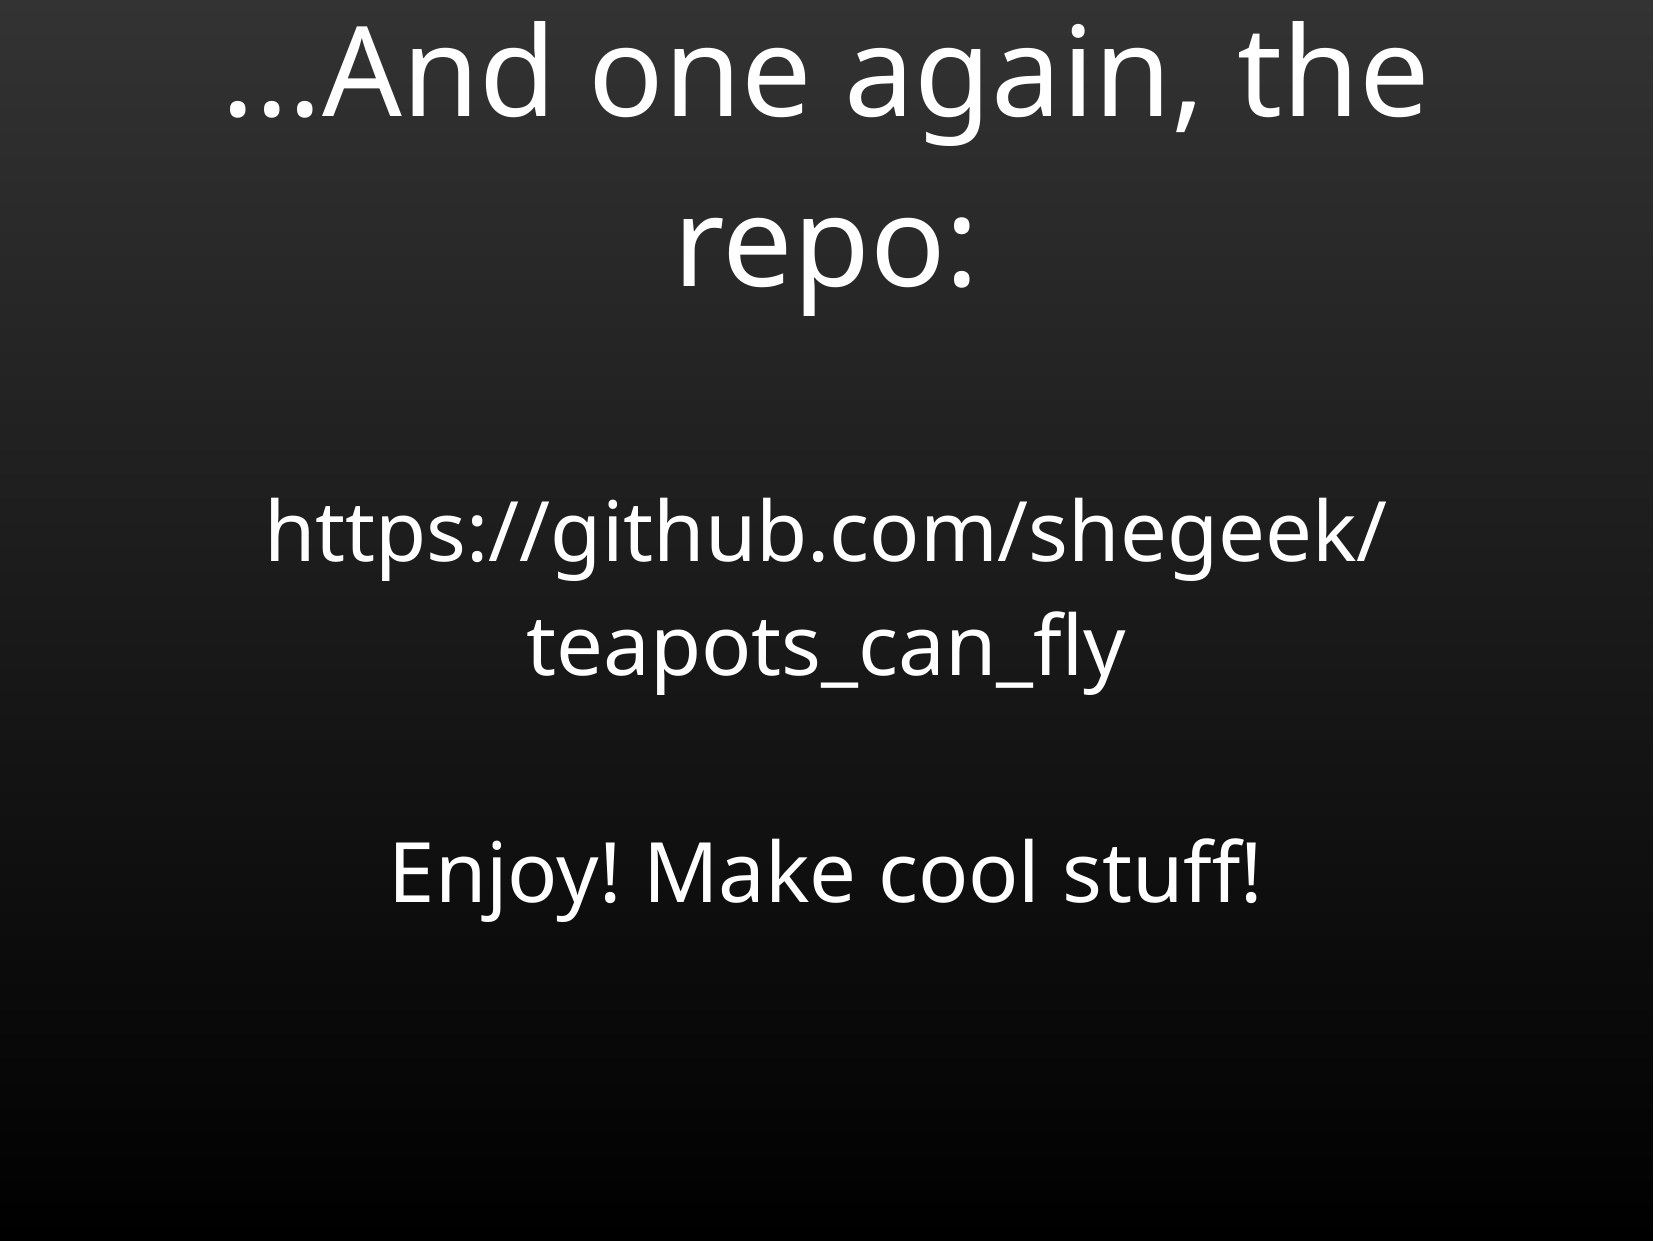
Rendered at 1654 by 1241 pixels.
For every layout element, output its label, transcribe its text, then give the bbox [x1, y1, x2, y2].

subtitle https://github.com/shegeek/ teapots_can_fly Enjoy! Make cool stuff! [82, 290, 1571, 1109]
title ...And one again, the repo: [82, 56, 1571, 250]
